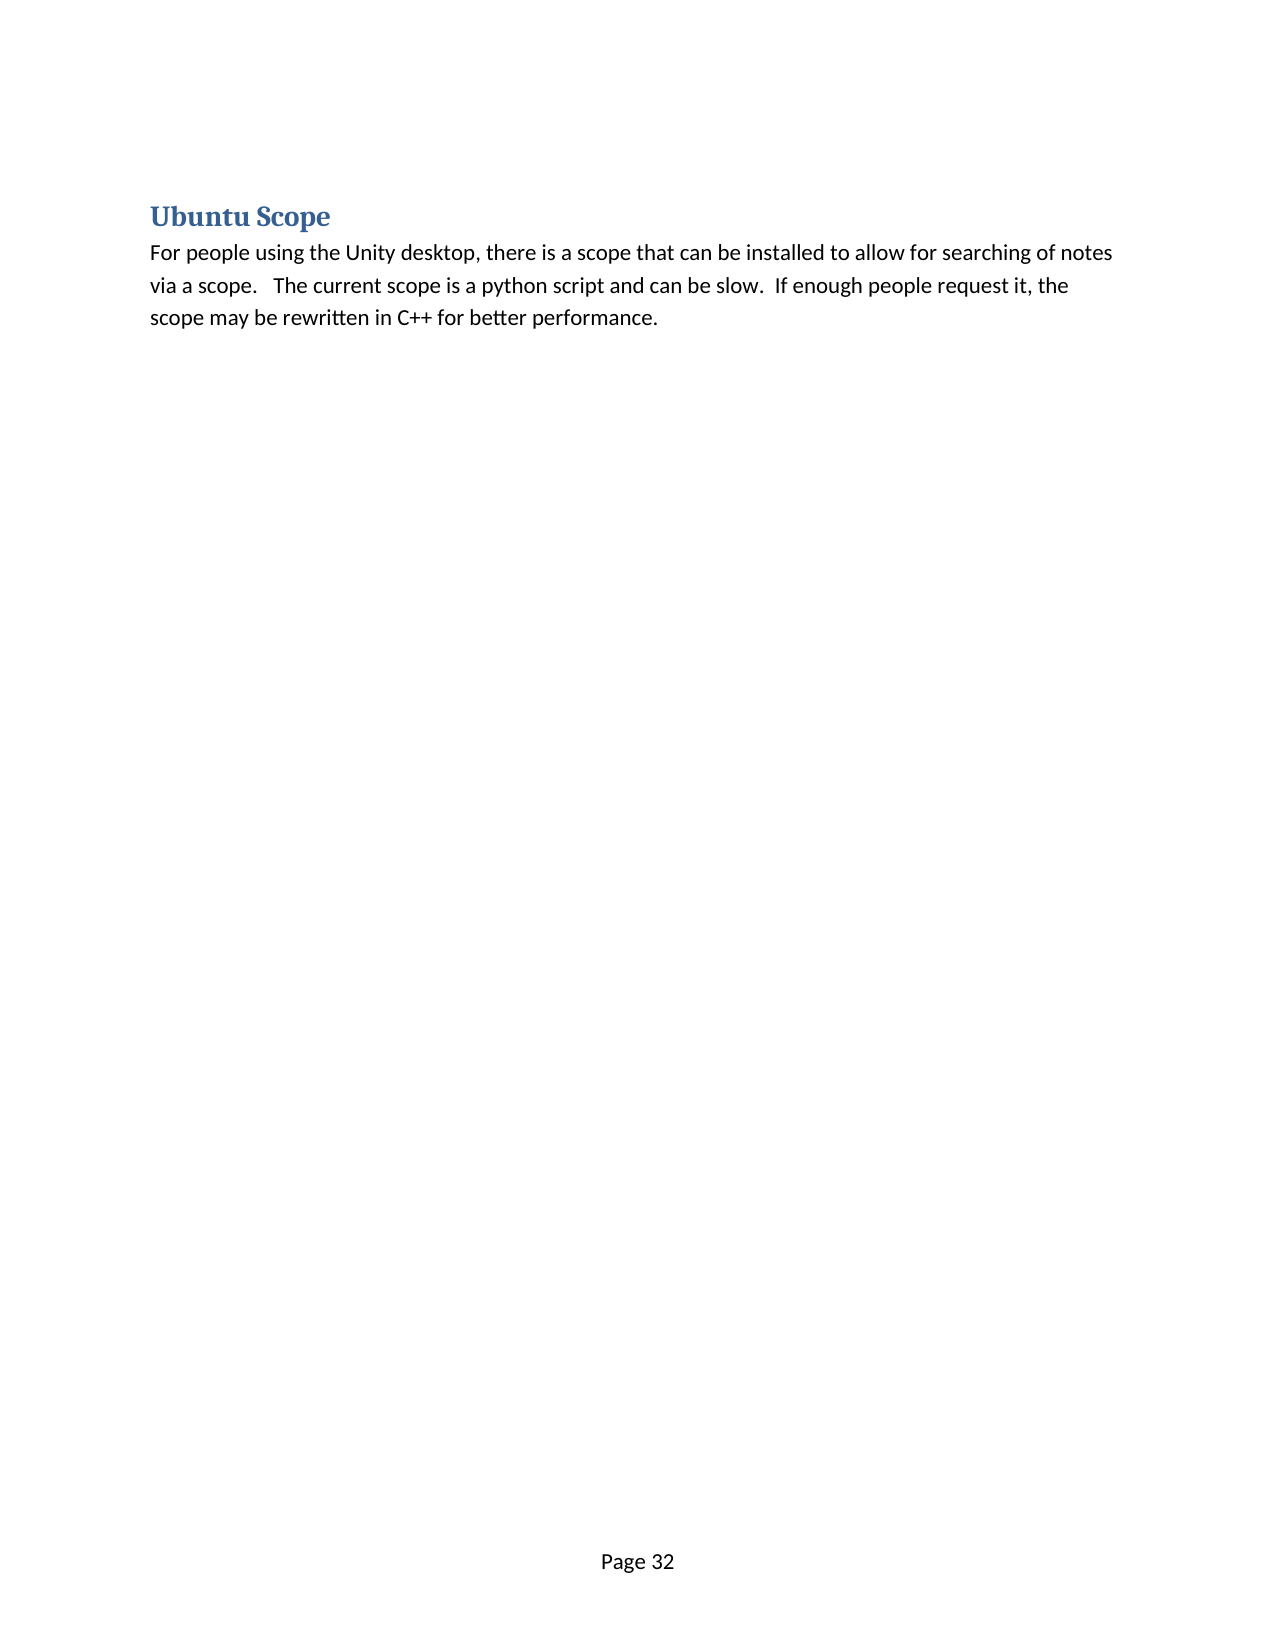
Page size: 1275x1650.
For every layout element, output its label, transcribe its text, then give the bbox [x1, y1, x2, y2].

subtitle Ubuntu Scope [150, 200, 1125, 233]
text For people using the Unity desktop, there is a scope that can be installed to allow for searching of notes via a scope. The current scope is a python script and can be slow. If enough people request it, the scope may be rewritten in C++ for better performance. [150, 238, 1125, 331]
